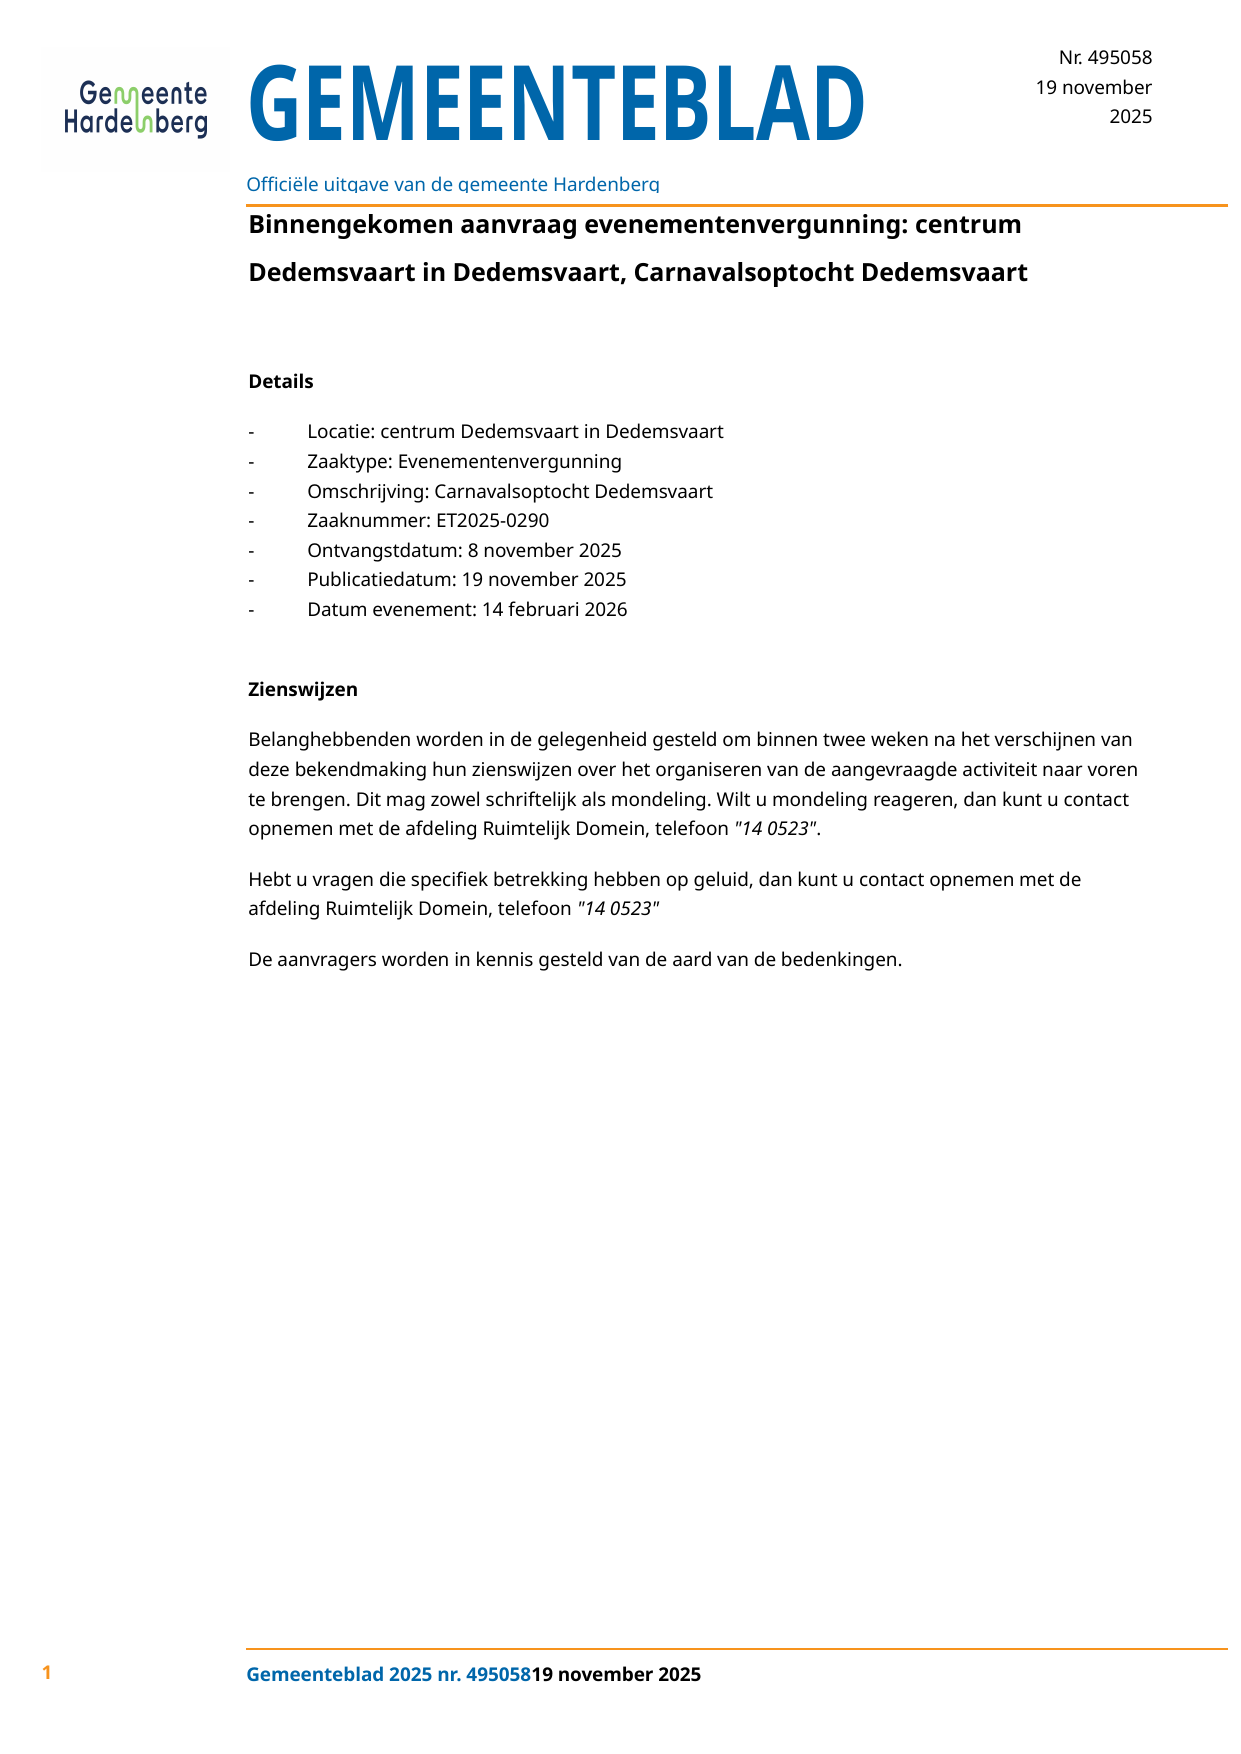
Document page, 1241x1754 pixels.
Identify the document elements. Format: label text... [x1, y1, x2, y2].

text Details [248, 368, 1152, 394]
picture [41, 47, 231, 172]
list Ontvangstdatum: 8 november 2025 [248, 537, 1152, 563]
text Zienswijzen [248, 676, 1152, 702]
list Omschrijving: Carnavalsoptocht Dedemsvaart [248, 478, 1152, 504]
text Binnengekomen aanvraag evenementenvergunning: centrum Dedemsvaart in Dedemsvaart, Carnavalsoptocht Dedemsvaart [248, 207, 1152, 288]
list Datum evenement: 14 februari 2026 [248, 596, 1152, 622]
list Publicatiedatum: 19 november 2025 [248, 567, 1152, 592]
text De aanvragers worden in kennis gesteld van de aard van de bedenkingen. [248, 946, 1152, 972]
list Zaaktype: Evenementenvergunning [248, 448, 1152, 474]
list Zaaknummer: ET2025-0290 [248, 507, 1152, 533]
text Belanghebbenden worden in de gelegenheid gesteld om binnen twee weken na het verschijnen van deze bekendmaking hun zienswijzen over het organiseren van de aangevraagde activiteit naar voren te brengen. Dit mag zowel schriftelijk als mondeling. Wilt u mondeling reageren, dan kunt u contact opnemen met de afdeling Ruimtelijk Domein, telefoon "14 0523". [248, 727, 1152, 841]
text Hebt u vragen die specifiek betrekking hebben op geluid, dan kunt u contact opnemen met de afdeling Ruimtelijk Domein, telefoon "14 0523" [248, 866, 1152, 921]
list Locatie: centrum Dedemsvaart in Dedemsvaart [248, 419, 1152, 444]
